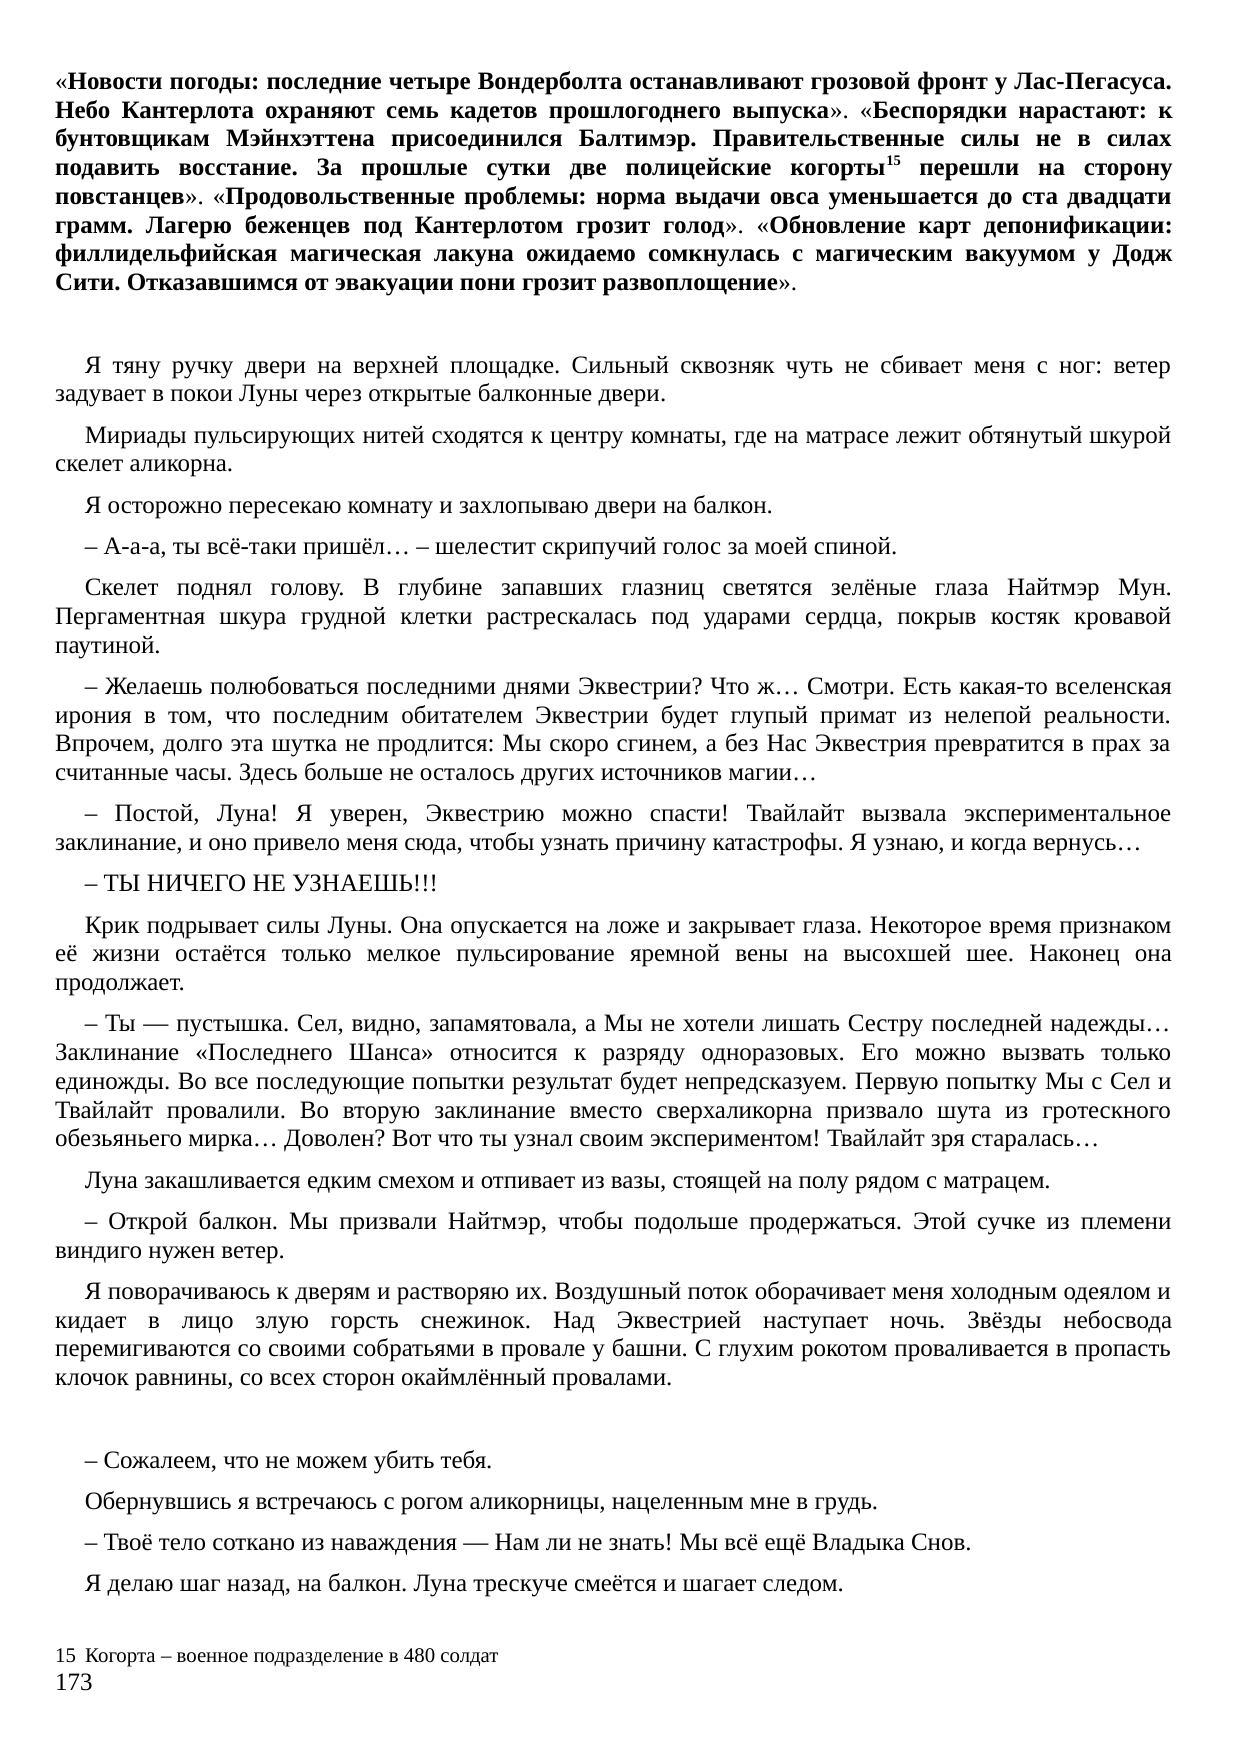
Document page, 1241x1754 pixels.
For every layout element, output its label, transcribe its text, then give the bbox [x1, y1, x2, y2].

text «Новости погоды: последние четыре Вондерболта останавливают грозовой фронт у Лас-Пегасуса. Небо Кантерлота охраняют семь кадетов прошлогоднего выпуска». «Беспорядки нарастают: к бунтовщикам Мэйнхэттена присоединился Балтимэр. Правительственные силы не в силах подавить восстание. За прошлые сутки две полицейские когорты перешли на сторону повстанцев». «Продовольственные проблемы: норма выдачи овса уменьшается до ста двадцати грамм. Лагерю беженцев под Кантерлотом грозит голод». «Обновление карт депонификации: филлидельфийская магическая лакуна ожидаемо сомкнулась с магическим вакуумом у Додж Сити. Отказавшимся от эвакуации пони грозит развоплощение». [55, 66, 1173, 296]
text – Открой балкон. Мы призвали Найтмэр, чтобы подольше продержаться. Этой сучке из племени виндиго нужен ветер. [55, 1206, 1173, 1263]
text Мириады пульсирующих нитей сходятся к центру комнаты, где на матрасе лежит обтянутый шкурой скелет аликорна. [55, 420, 1173, 477]
text – Сожалеем, что не можем убить тебя. [55, 1445, 1173, 1473]
text Я поворачиваюсь к дверям и растворяю их. Воздушный поток оборачивает меня холодным одеялом и кидает в лицо злую горсть снежинок. Над Эквестрией наступает ночь. Звёзды небосвода перемигиваются со своими собратьями в провале у башни. С глухим рокотом проваливается в пропасть клочок равнины, со всех сторон окаймлённый провалами. [55, 1276, 1173, 1391]
text Обернувшись я встречаюсь с рогом аликорницы, нацеленным мне в грудь. [55, 1486, 1173, 1515]
text – Ты — пустышка. Сел, видно, запамятовала, а Мы не хотели лишать Сестру последней надежды… Заклинание «Последнего Шанса» относится к разряду одноразовых. Его можно вызвать только единожды. Во все последующие попытки результат будет непредсказуем. Первую попытку Мы с Сел и Твайлайт провалили. Во вторую заклинание вместо сверхаликорна призвало шута из гротескного обезьяньего мирка… Доволен? Вот что ты узнал своим экспериментом! Твайлайт зря старалась… [55, 1008, 1173, 1152]
text – А-а-а, ты всё-таки пришёл… – шелестит скрипучий голос за моей спиной. [55, 531, 1173, 560]
text Скелет поднял голову. В глубине запавших глазниц светятся зелёные глаза Найтмэр Мун. Пергаментная шкура грудной клетки растрескалась под ударами сердца, покрыв костяк кровавой паутиной. [55, 572, 1173, 658]
text – Желаешь полюбоваться последними днями Эквестрии? Что ж… Смотри. Есть какая-то вселенская ирония в том, что последним обитателем Эквестрии будет глупый примат из нелепой реальности. Впрочем, долго эта шутка не продлится: Мы скоро сгинем, а без Нас Эквестрия превратится в прах за считанные часы. Здесь больше не осталось других источников магии… [55, 671, 1173, 786]
text Я осторожно пересекаю комнату и захлопываю двери на балкон. [55, 490, 1173, 518]
text Крик подрывает силы Луны. Она опускается на ложе и закрывает глаза. Некоторое время признаком её жизни остаётся только мелкое пульсирование яремной вены на высохшей шее. Наконец она продолжает. [55, 910, 1173, 996]
text Я тяну ручку двери на верхней площадке. Сильный сквозняк чуть не сбивает меня с ног: ветер задувает в покои Луны через открытые балконные двери. [55, 350, 1173, 407]
text – Твоё тело соткано из наваждения — Нам ли не знать! Мы всё ещё Владыка Снов. [55, 1527, 1173, 1556]
text Луна закашливается едким смехом и отпивает из вазы, стоящей на полу рядом с матрацем. [55, 1165, 1173, 1193]
text Когорта – военное подразделение в 480 солдат [55, 1642, 1173, 1667]
text – ТЫ НИЧЕГО НЕ УЗНАЕШЬ!!! [55, 868, 1173, 897]
text – Постой, Луна! Я уверен, Эквестрию можно спасти! Твайлайт вызвала экспериментальное заклинание, и оно привело меня сюда, чтобы узнать причину катастрофы. Я узнаю, и когда вернусь… [55, 798, 1173, 856]
text Я делаю шаг назад, на балкон. Луна трескуче смеётся и шагает следом. [55, 1568, 1173, 1597]
